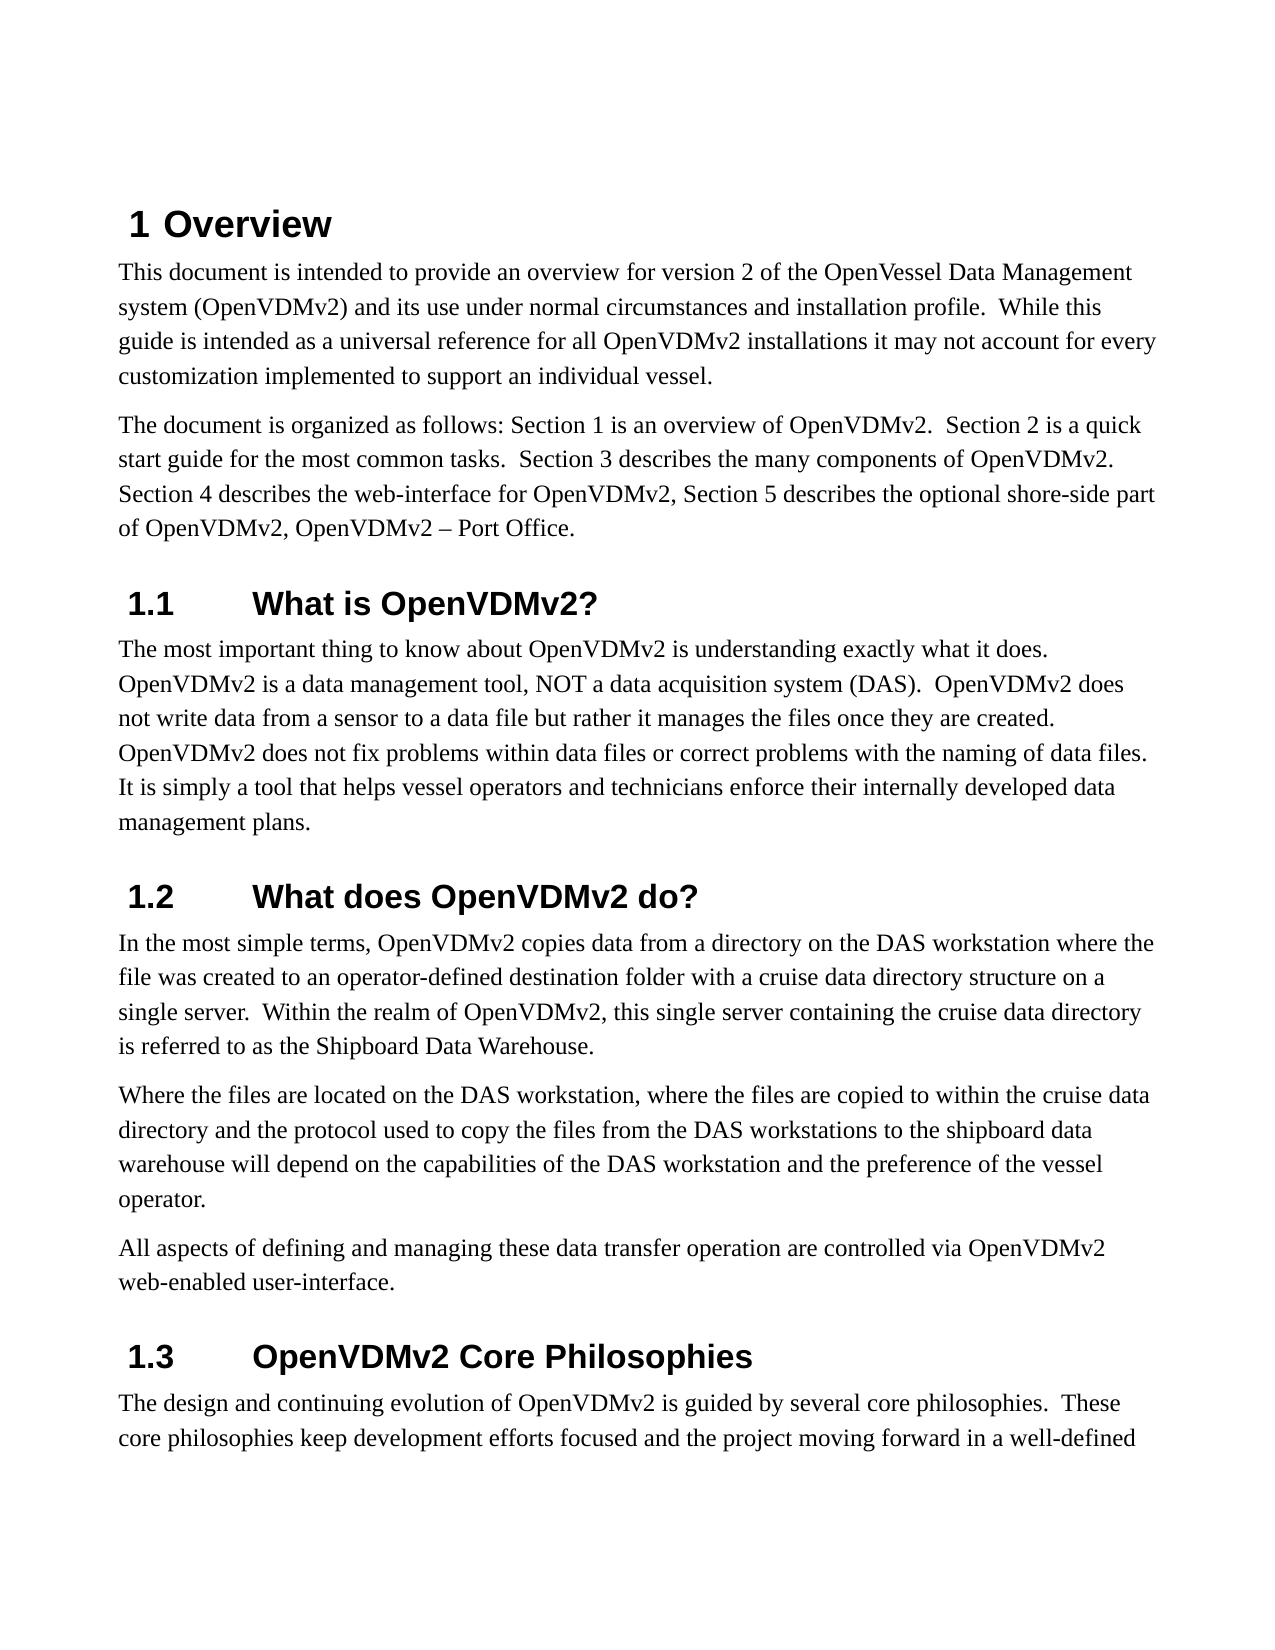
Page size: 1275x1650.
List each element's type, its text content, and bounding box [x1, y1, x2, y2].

text All aspects of defining and managing these data transfer operation are controlled via OpenVDMv2 web-enabled user-interface. [118, 1233, 1157, 1296]
text This document is intended to provide an overview for version 2 of the OpenVessel Data Management system (OpenVDMv2) and its use under normal circumstances and installation profile. While this guide is intended as a universal reference for all OpenVDMv2 installations it may not account for every customization implemented to support an individual vessel. [118, 257, 1157, 390]
text In the most simple terms, OpenVDMv2 copies data from a directory on the DAS workstation where the file was created to an operator-defined destination folder with a cruise data directory structure on a single server. Within the realm of OpenVDMv2, this single server containing the cruise data directory is referred to as the Shipboard Data Warehouse. [118, 928, 1157, 1060]
text The design and continuing evolution of OpenVDMv2 is guided by several core philosophies. These core philosophies keep development efforts focused and the project moving forward in a well-defined [118, 1388, 1157, 1452]
text Where the files are located on the DAS workstation, where the files are copied to within the cruise data directory and the protocol used to copy the files from the DAS workstations to the shipboard data warehouse will depend on the capabilities of the DAS workstation and the preference of the vessel operator. [118, 1080, 1157, 1213]
subtitle Overview [118, 201, 1157, 245]
text The most important thing to know about OpenVDMv2 is understanding exactly what it does. OpenVDMv2 is a data management tool, NOT a data acquisition system (DAS). OpenVDMv2 does not write data from a sensor to a data file but rather it manages the files once they are created. OpenVDMv2 does not fix problems within data files or correct problems with the naming of data files. It is simply a tool that helps vessel operators and technicians enforce their internally developed data management plans. [118, 634, 1157, 836]
subtitle OpenVDMv2 Core Philosophies [118, 1337, 1157, 1376]
text The document is organized as follows: Section 1 is an overview of OpenVDMv2. Section 2 is a quick start guide for the most common tasks. Section 3 describes the many components of OpenVDMv2. Section 4 describes the web-interface for OpenVDMv2, Section 5 describes the optional shore-side part of OpenVDMv2, OpenVDMv2 – Port Office. [118, 410, 1157, 542]
subtitle What is OpenVDMv2? [118, 583, 1157, 622]
subtitle What does OpenVDMv2 do? [118, 877, 1157, 915]
